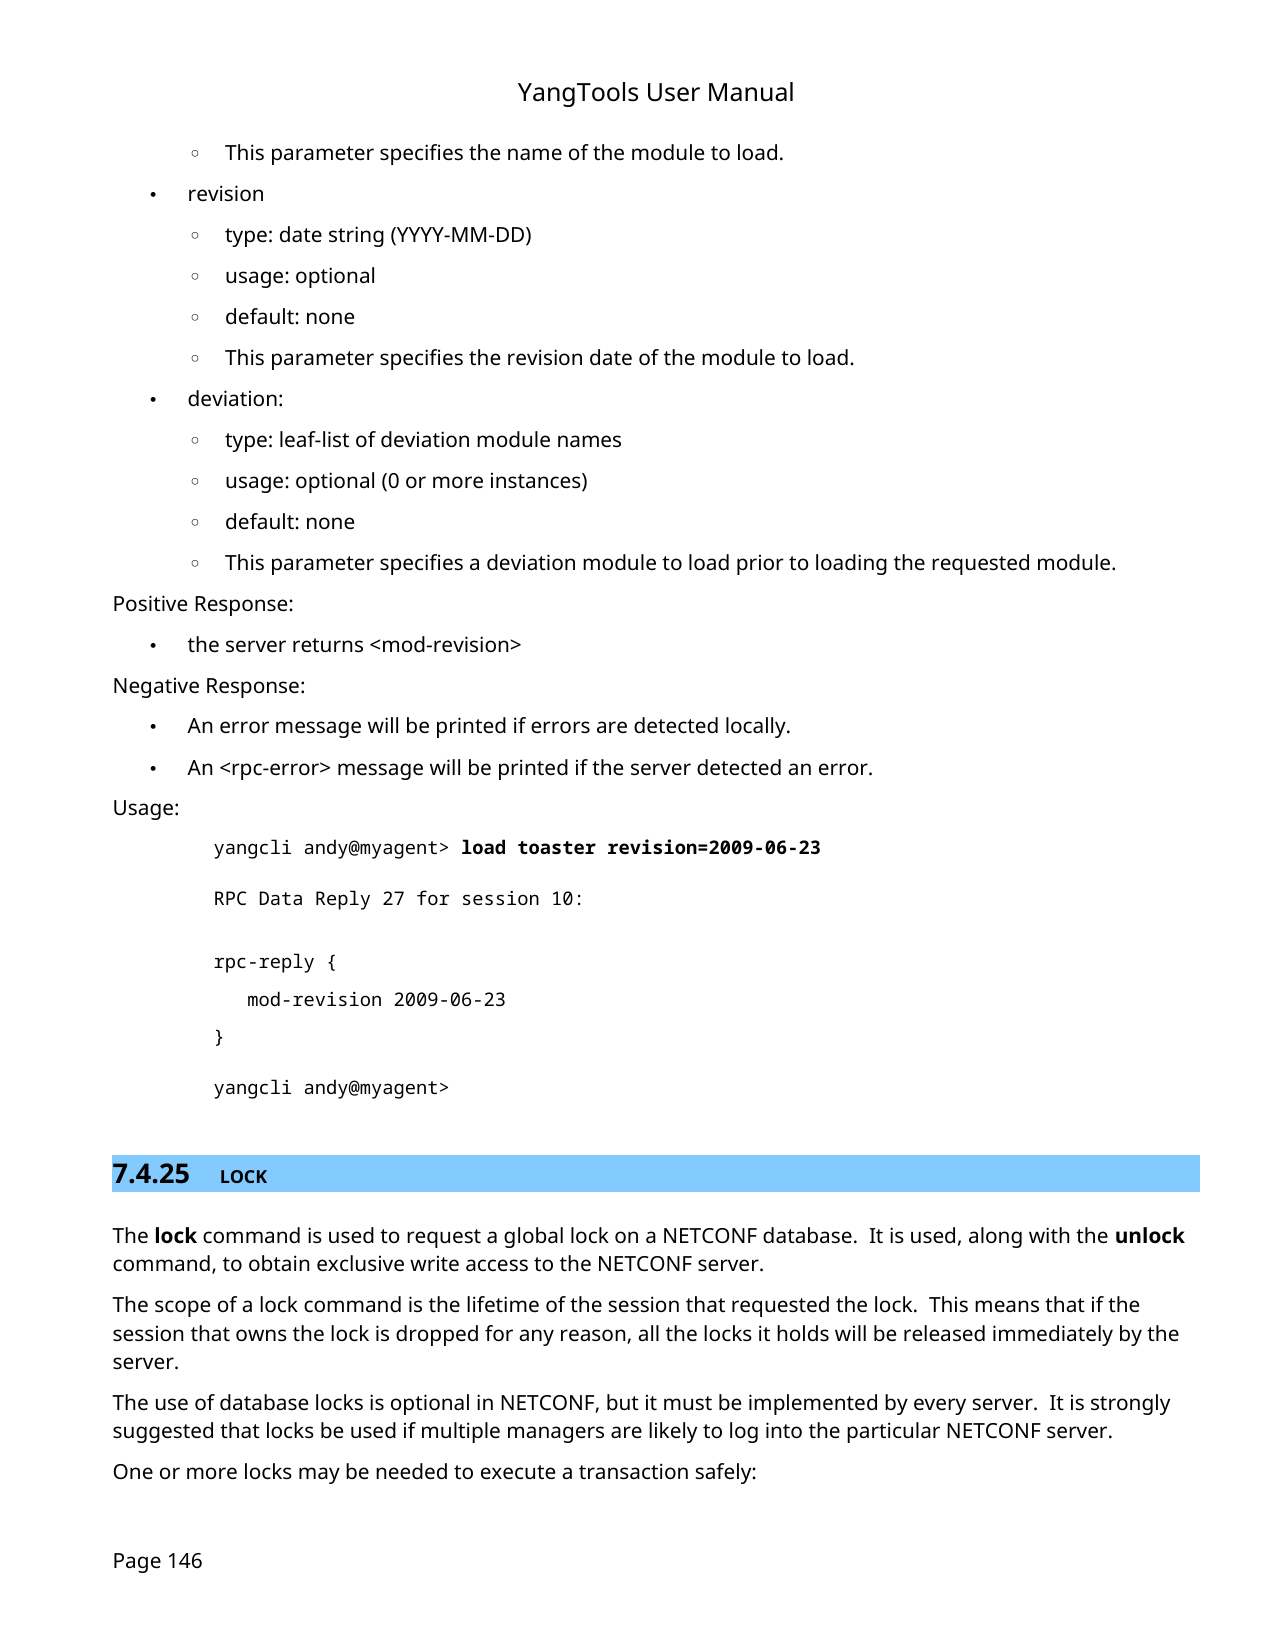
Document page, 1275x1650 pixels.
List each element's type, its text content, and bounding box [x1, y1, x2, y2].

list This parameter specifies a deviation module to load prior to loading the requested module. [187, 548, 1200, 576]
list An error message will be printed if errors are detected locally. [150, 712, 1200, 740]
list usage: optional [187, 261, 1200, 290]
text One or more locks may be needed to execute a transaction safely: [112, 1457, 1200, 1486]
text } yangcli andy@myagent> [139, 1023, 1200, 1126]
text The scope of a lock command is the lifetime of the session that requested the lock. This means that if the session that owns the lock is dropped for any reason, all the locks it holds will be released immediately by the server. [112, 1290, 1200, 1376]
list An <rpc-error> message will be printed if the server detected an error. [150, 753, 1200, 781]
list deviation: [150, 384, 1200, 413]
list default: none [187, 507, 1200, 535]
list the server returns <mod-revision> [150, 630, 1200, 658]
text mod-revision 2009-06-23 [139, 986, 1200, 1012]
text The lock command is used to request a global lock on a NETCONF database. It is used, along with the unlock command, to obtain exclusive write access to the NETCONF server. [112, 1221, 1200, 1278]
list usage: optional (0 or more instances) [187, 466, 1200, 494]
text Usage: [112, 793, 1200, 822]
list This parameter specifies the name of the module to load. [187, 138, 1200, 167]
text The use of database locks is optional in NETCONF, but it must be implemented by every server. It is strongly suggested that locks be used if multiple managers are likely to log into the particular NETCONF server. [112, 1388, 1200, 1445]
text yangcli andy@myagent> load toaster revision=2009-06-23 RPC Data Reply 27 for session 10: [139, 834, 1200, 937]
list type: date string (YYYY-MM-DD) [187, 220, 1200, 249]
list revision [150, 179, 1200, 208]
subtitle lock [112, 1155, 1200, 1192]
list default: none [187, 302, 1200, 331]
text Negative Response: [112, 671, 1200, 699]
list type: leaf-list of deviation module names [187, 425, 1200, 453]
text Positive Response: [112, 589, 1200, 617]
text rpc-reply { [139, 948, 1200, 974]
list This parameter specifies the revision date of the module to load. [187, 343, 1200, 372]
